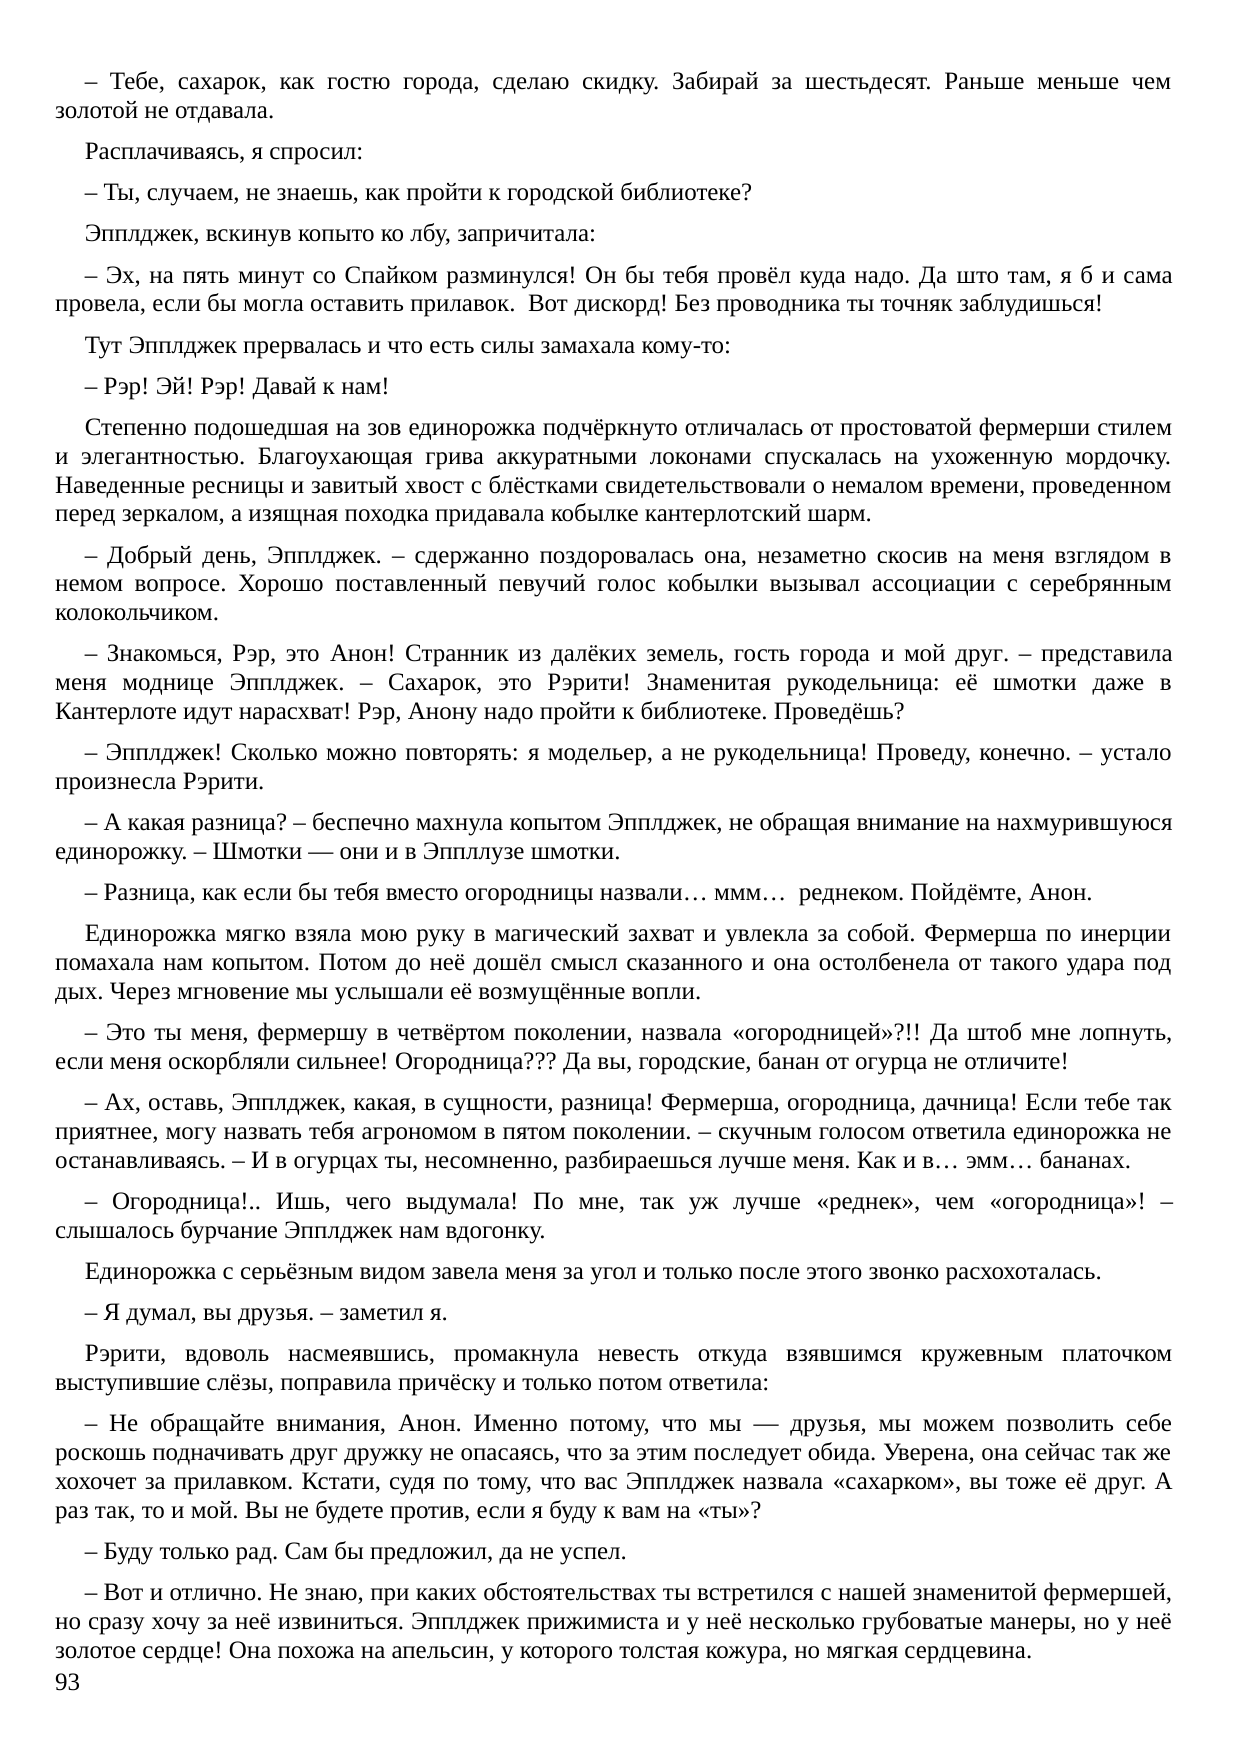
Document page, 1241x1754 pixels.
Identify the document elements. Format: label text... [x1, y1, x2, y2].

text – Разница, как если бы тебя вместо огородницы назвали… ммм… реднеком. Пойдёмте, Анон. [55, 877, 1173, 906]
text – А какая разница? – беспечно махнула копытом Эпплджек, не обращая внимание на нахмурившуюся единорожку. – Шмотки — они и в Эппллузе шмотки. [55, 807, 1173, 865]
text Единорожка с серьёзным видом завела меня за угол и только после этого звонко расхохоталась. [55, 1256, 1173, 1285]
text Тут Эпплджек прервалась и что есть силы замахала кому-то: [55, 330, 1173, 358]
text – Эпплджек! Сколько можно повторять: я модельер, а не рукодельница! Проведу, конечно. – устало произнесла Рэрити. [55, 737, 1173, 795]
text – Буду только рад. Сам бы предложил, да не успел. [55, 1536, 1173, 1565]
text – Это ты меня, фермершу в четвёртом поколении, назвала «огородницей»?!! Да штоб мне лопнуть, если меня оскорбляли сильнее! Огородница??? Да вы, городские, банан от огурца не отличите! [55, 1017, 1173, 1075]
text – Огородница!.. Ишь, чего выдумала! По мне, так уж лучше «реднек», чем «огородница»! – слышалось бурчание Эпплджек нам вдогонку. [55, 1186, 1173, 1243]
text Рэрити, вдоволь насмеявшись, промакнула невесть откуда взявшимся кружевным платочком выступившие слёзы, поправила причёску и только потом ответила: [55, 1338, 1173, 1396]
text – Эх, на пять минут со Спайком разминулся! Он бы тебя провёл куда надо. Да што там, я б и сама провела, если бы могла оставить прилавок. Вот дискорд! Без проводника ты точняк заблудишься! [55, 260, 1173, 317]
text – Я думал, вы друзья. – заметил я. [55, 1297, 1173, 1326]
text – Не обращайте внимания, Анон. Именно потому, что мы — друзья, мы можем позволить себе роскошь подначивать друг дружку не опасаясь, что за этим последует обида. Уверена, она сейчас так же хохочет за прилавком. Кстати, судя по тому, что вас Эпплджек назвала «сахарком», вы тоже её друг. А раз так, то и мой. Вы не будете против, если я буду к вам на «ты»? [55, 1408, 1173, 1523]
text – Тебе, сахарок, как гостю города, сделаю скидку. Забирай за шестьдесят. Раньше меньше чем золотой не отдавала. [55, 66, 1173, 123]
text – Ты, случаем, не знаешь, как пройти к городской библиотеке? [55, 177, 1173, 206]
text – Ах, оставь, Эпплджек, какая, в сущности, разница! Фермерша, огородница, дачница! Если тебе так приятнее, могу назвать тебя агрономом в пятом поколении. – скучным голосом ответила единорожка не останавливаясь. – И в огурцах ты, несомненно, разбираешься лучше меня. Как и в… эмм… бананах. [55, 1087, 1173, 1173]
text Степенно подошедшая на зов единорожка подчёркнуто отличалась от простоватой фермерши стилем и элегантностью. Благоухающая грива аккуратными локонами спускалась на ухоженную мордочку. Наведенные ресницы и завитый хвост с блёстками свидетельствовали о немалом времени, проведенном перед зеркалом, а изящная походка придавала кобылке кантерлотский шарм. [55, 412, 1173, 527]
text – Вот и отлично. Не знаю, при каких обстоятельствах ты встретился с нашей знаменитой фермершей, но сразу хочу за неё извиниться. Эпплджек прижимиста и у неё несколько грубоватые манеры, но у неё золотое сердце! Она похожа на апельсин, у которого толстая кожура, но мягкая сердцевина. [55, 1577, 1173, 1663]
text – Рэр! Эй! Рэр! Давай к нам! [55, 371, 1173, 400]
text Эпплджек, вскинув копыто ко лбу, запричитала: [55, 218, 1173, 247]
text – Знакомься, Рэр, это Анон! Странник из далёких земель, гость города и мой друг. – представила меня моднице Эпплджек. – Сахарок, это Рэрити! Знаменитая рукодельница: её шмотки даже в Кантерлоте идут нарасхват! Рэр, Анону надо пройти к библиотеке. Проведёшь? [55, 638, 1173, 725]
text Единорожка мягко взяла мою руку в магический захват и увлекла за собой. Фермерша по инерции помахала нам копытом. Потом до неё дошёл смысл сказанного и она остолбенела от такого удара под дых. Через мгновение мы услышали её возмущённые вопли. [55, 918, 1173, 1005]
text Расплачиваясь, я спросил: [55, 136, 1173, 165]
text – Добрый день, Эпплджек. – сдержанно поздоровалась она, незаметно скосив на меня взглядом в немом вопросе. Хорошо поставленный певучий голос кобылки вызывал ассоциации с серебрянным колокольчиком. [55, 540, 1173, 626]
